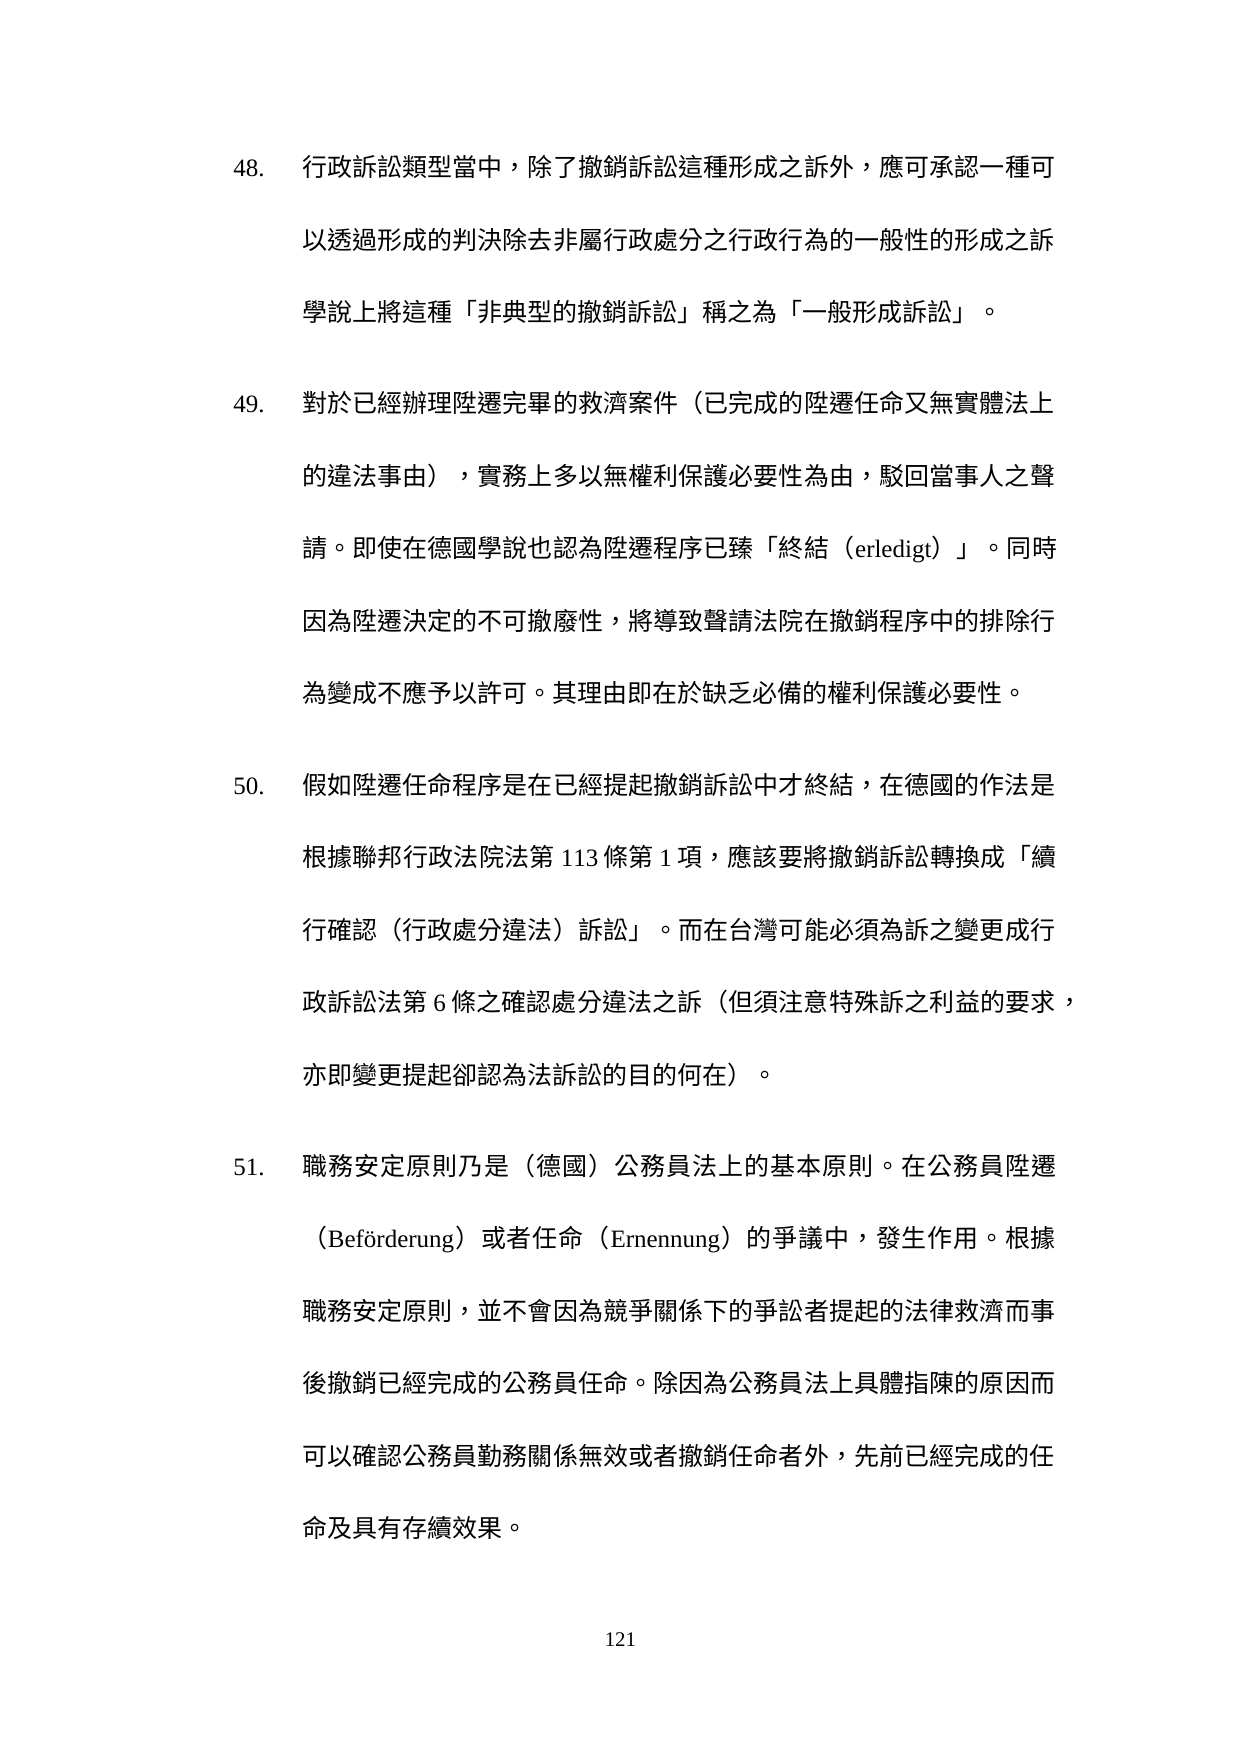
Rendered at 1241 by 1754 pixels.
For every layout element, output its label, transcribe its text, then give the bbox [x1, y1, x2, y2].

list 職務安定原則乃是（德國）公務員法上的基本原則。在公務員陞遷（Beförderung）或者任命（Ernennung）的爭議中，發生作用。根據職務安定原則，並不會因為競爭關係下的爭訟者提起的法律救濟而事後撤銷已經完成的公務員任命。除因為公務員法上具體指陳的原因而可以確認公務員勤務關係無效或者撤銷任命者外，先前已經完成的任命及具有存續效果。 [233, 1146, 1057, 1545]
list 行政訴訟類型當中，除了撤銷訴訟這種形成之訴外，應可承認一種可以透過形成的判決除去非屬行政處分之行政行為的一般性的形成之訴。學說上將這種「非典型的撤銷訴訟」稱之為「一般形成訴訟」。 [233, 148, 1057, 329]
list 對於已經辦理陞遷完畢的救濟案件（已完成的陞遷任命又無實體法上的違法事由），實務上多以無權利保護必要性為由，駁回當事人之聲請。即使在德國學說也認為陞遷程序已臻「終結（erledigt）」。同時因為陞遷決定的不可撤廢性，將導致聲請法院在撤銷程序中的排除行為變成不應予以許可。其理由即在於缺乏必備的權利保護必要性。 [233, 384, 1057, 710]
list 假如陞遷任命程序是在已經提起撤銷訴訟中才終結，在德國的作法是根據聯邦行政法院法第113條第1項，應該要將撤銷訴訟轉換成「續行確認（行政處分違法）訴訟」。而在台灣可能必須為訴之變更成行政訴訟法第6條之確認處分違法之訴（但須注意特殊訴之利益的要求，亦即變更提起卻認為法訴訟的目的何在）。 [233, 765, 1057, 1091]
